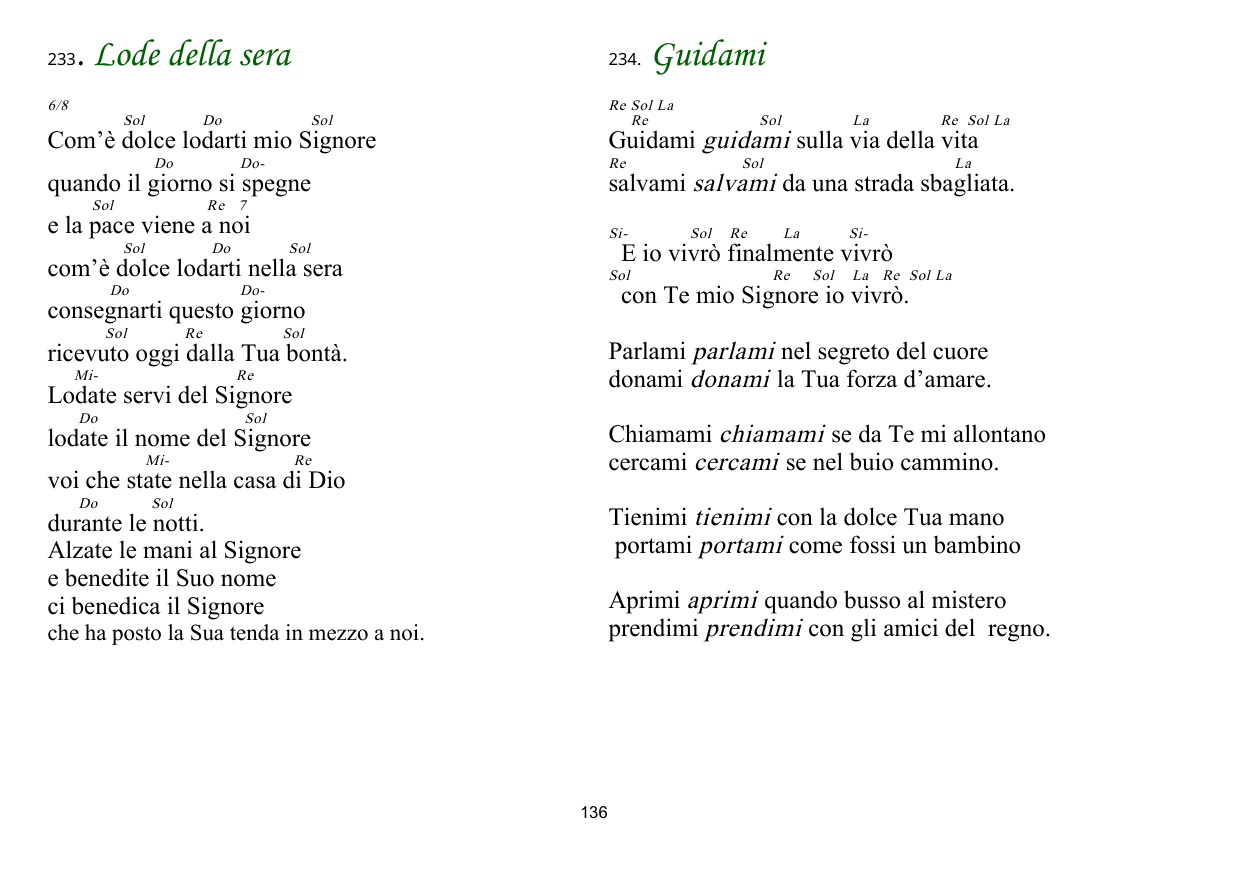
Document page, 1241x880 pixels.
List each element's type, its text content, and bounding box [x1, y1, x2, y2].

text Do Sol [47, 409, 594, 424]
text Sol Re Sol [47, 324, 594, 339]
text cercami cercami se nel buio cammino. [608, 448, 1154, 476]
text com’è dolce lodarti nella sera [47, 254, 594, 282]
text donami donami la Tua forza d’amare. [608, 365, 1154, 392]
text Aprimi aprimi quando busso al mistero [608, 586, 1154, 614]
text ci benedica il Signore [47, 592, 594, 620]
text e la pace viene a noi [47, 211, 594, 239]
text consegnarti questo giorno [47, 296, 594, 324]
text portami portami come fossi un bambino [608, 531, 1154, 559]
text con Te mio Signore io vivrò. [608, 282, 1154, 309]
text Do Do- [47, 154, 594, 169]
text Sol Do Sol [47, 239, 594, 254]
text Re Sol La [608, 97, 1154, 112]
text quando il giorno si spegne [47, 169, 594, 197]
text Com’è dolce lodarti mio Signore [47, 126, 594, 154]
text durante le notti. [47, 509, 594, 537]
text Sol Re 7 [47, 197, 594, 211]
text lodate il nome del Signore [47, 424, 594, 452]
text Guidami guidami sulla via della vita [608, 126, 1154, 154]
text Mi- Re [47, 452, 594, 466]
text Parlami parlami nel segreto del cuore [608, 337, 1154, 365]
text ricevuto oggi dalla Tua bontà. [47, 339, 594, 367]
text E io vivrò finalmente vivrò [608, 239, 1154, 267]
subtitle 234. Guidami [608, 35, 1140, 76]
text Chiamami chiamami se da Te mi allontano [608, 420, 1214, 448]
text Lodate servi del Signore [47, 381, 594, 409]
text salvami salvami da una strada sbagliata. [608, 169, 1154, 197]
text Tienimi tienimi con la dolce Tua mano [608, 503, 1154, 531]
text 6/8 [47, 97, 594, 112]
text Re Sol La [608, 154, 1154, 169]
subtitle che ha posto la Sua tenda in mezzo a noi. [47, 620, 579, 645]
text Mi- Re [47, 367, 594, 381]
text Si- Sol Re La Si- [608, 224, 1154, 239]
text voi che state nella casa di Dio [47, 466, 594, 494]
text Re Sol La Re Sol La [608, 112, 1154, 126]
text Sol Do Sol [47, 112, 594, 126]
text Do Sol [47, 494, 594, 509]
text e benedite il Suo nome [47, 564, 594, 592]
text prendimi prendimi con gli amici del regno. [608, 614, 1154, 642]
text Do Do- [47, 282, 594, 296]
text Alzate le mani al Signore [47, 537, 594, 564]
subtitle 233. Lode della sera [47, 35, 579, 76]
text Sol Re Sol La Re Sol La [608, 267, 1154, 282]
